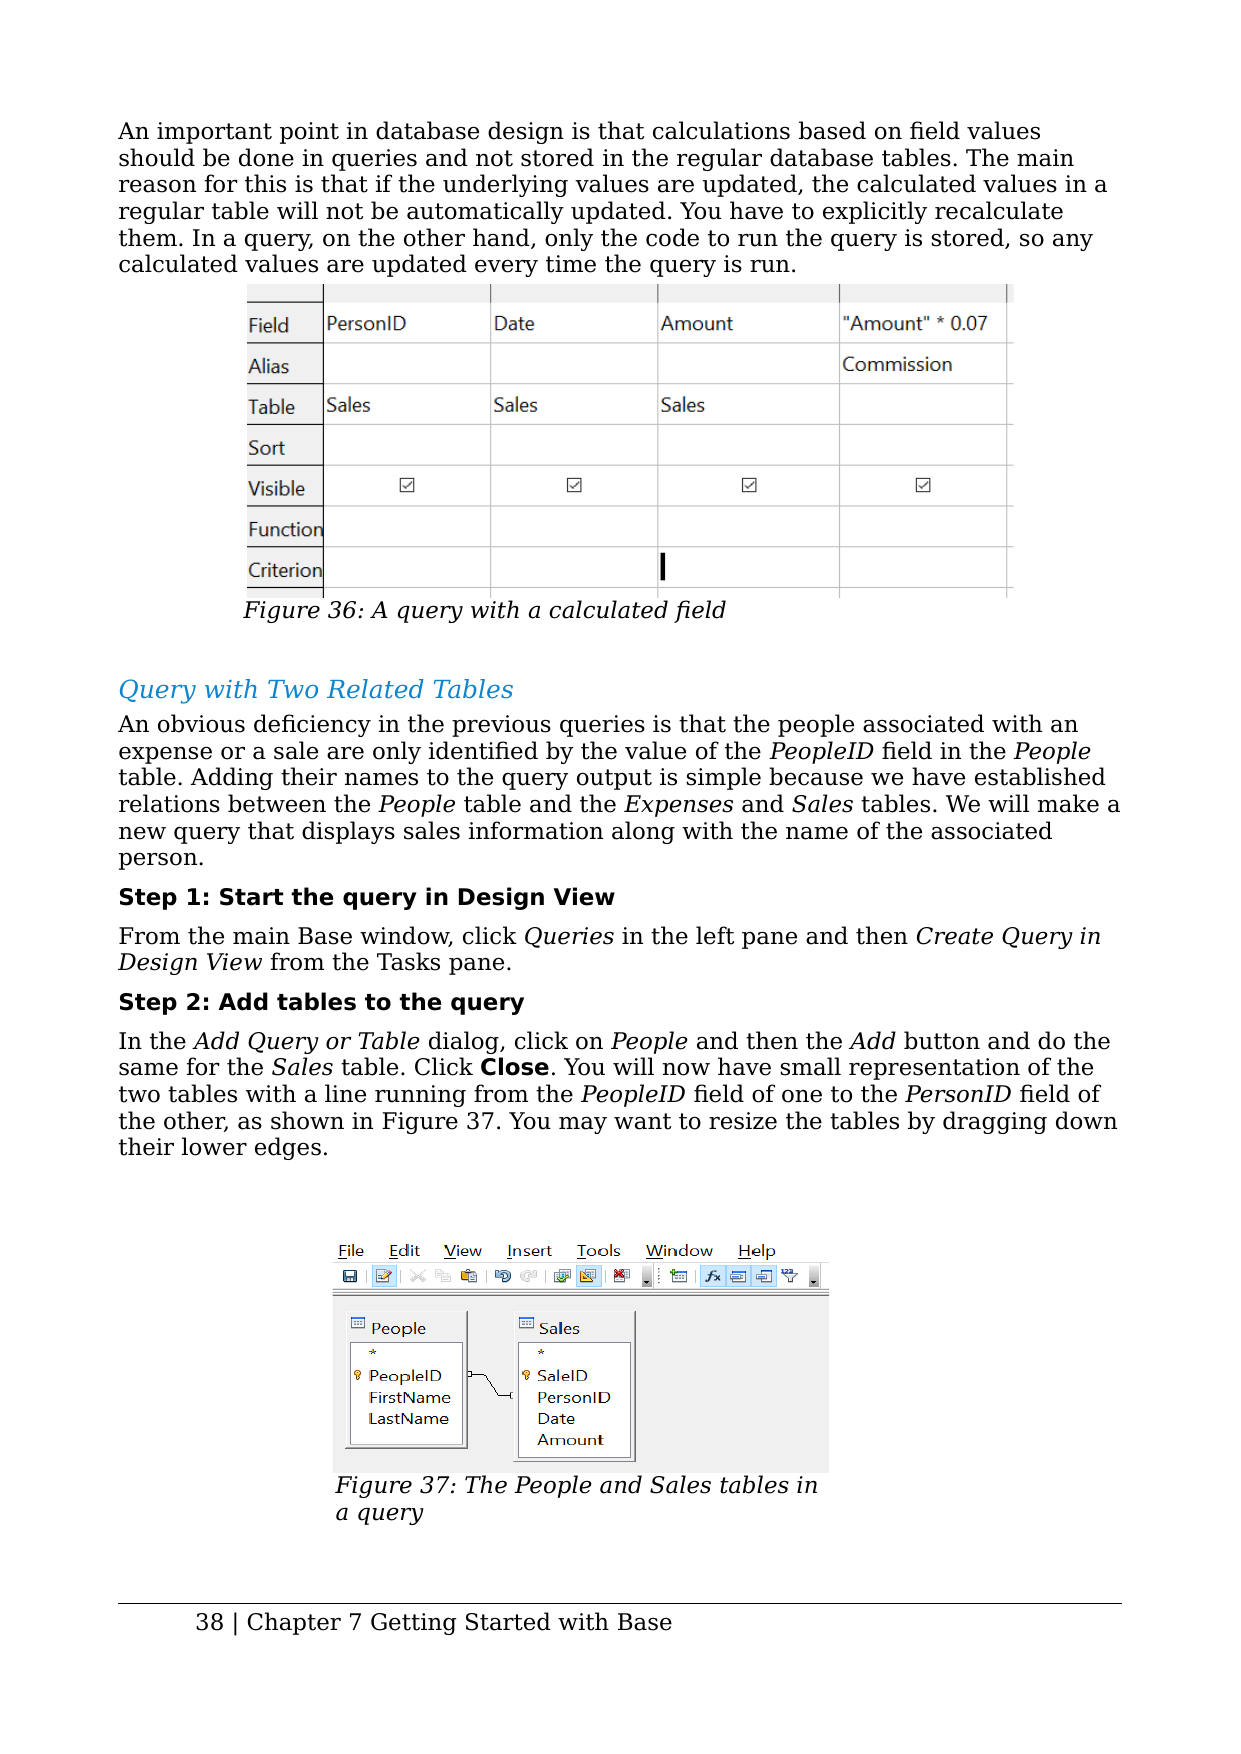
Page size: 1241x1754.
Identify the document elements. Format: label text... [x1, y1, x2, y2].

text From the main Base window, click Queries in the left pane and then Create Query in Design View from the Tasks pane. [118, 923, 1122, 976]
text An important point in database design is that calculations based on field values should be done in queries and not stored in the regular database tables. The main reason for this is that if the underlying values are updated, the calculated values in a regular table will not be automatically updated. You have to explicitly recalculate them. In a query, on the other hand, only the code to run the query is stored, so any calculated values are updated every time the query is run. [118, 118, 1122, 278]
text Figure 36: A query with a calculated field [243, 598, 1017, 624]
text Step 1: Start the query in Design View [118, 884, 1122, 910]
text An obvious deficiency in the previous queries is that the people associated with an expense or a sale are only identified by the value of the PeopleID field in the People table. Adding their names to the query output is simple because we have established relations between the People table and the Expenses and Sales tables. We will make a new query that displays sales information along with the name of the associated person. [118, 711, 1122, 871]
subtitle Query with Two Related Tables [118, 676, 1122, 705]
picture [332, 1237, 830, 1473]
picture [247, 284, 1014, 598]
text Step 2: Add tables to the query [118, 989, 1122, 1015]
text Figure 37: The People and Sales tables in a query [335, 1473, 826, 1526]
text In the Add Query or Table dialog, click on People and then the Add button and do the same for the Sales table. Click Close. You will now have small representation of the two tables with a line running from the PeopleID field of one to the PersonID field of the other, as shown in Figure 37. You may want to resize the tables by dragging down their lower edges. [118, 1028, 1122, 1161]
